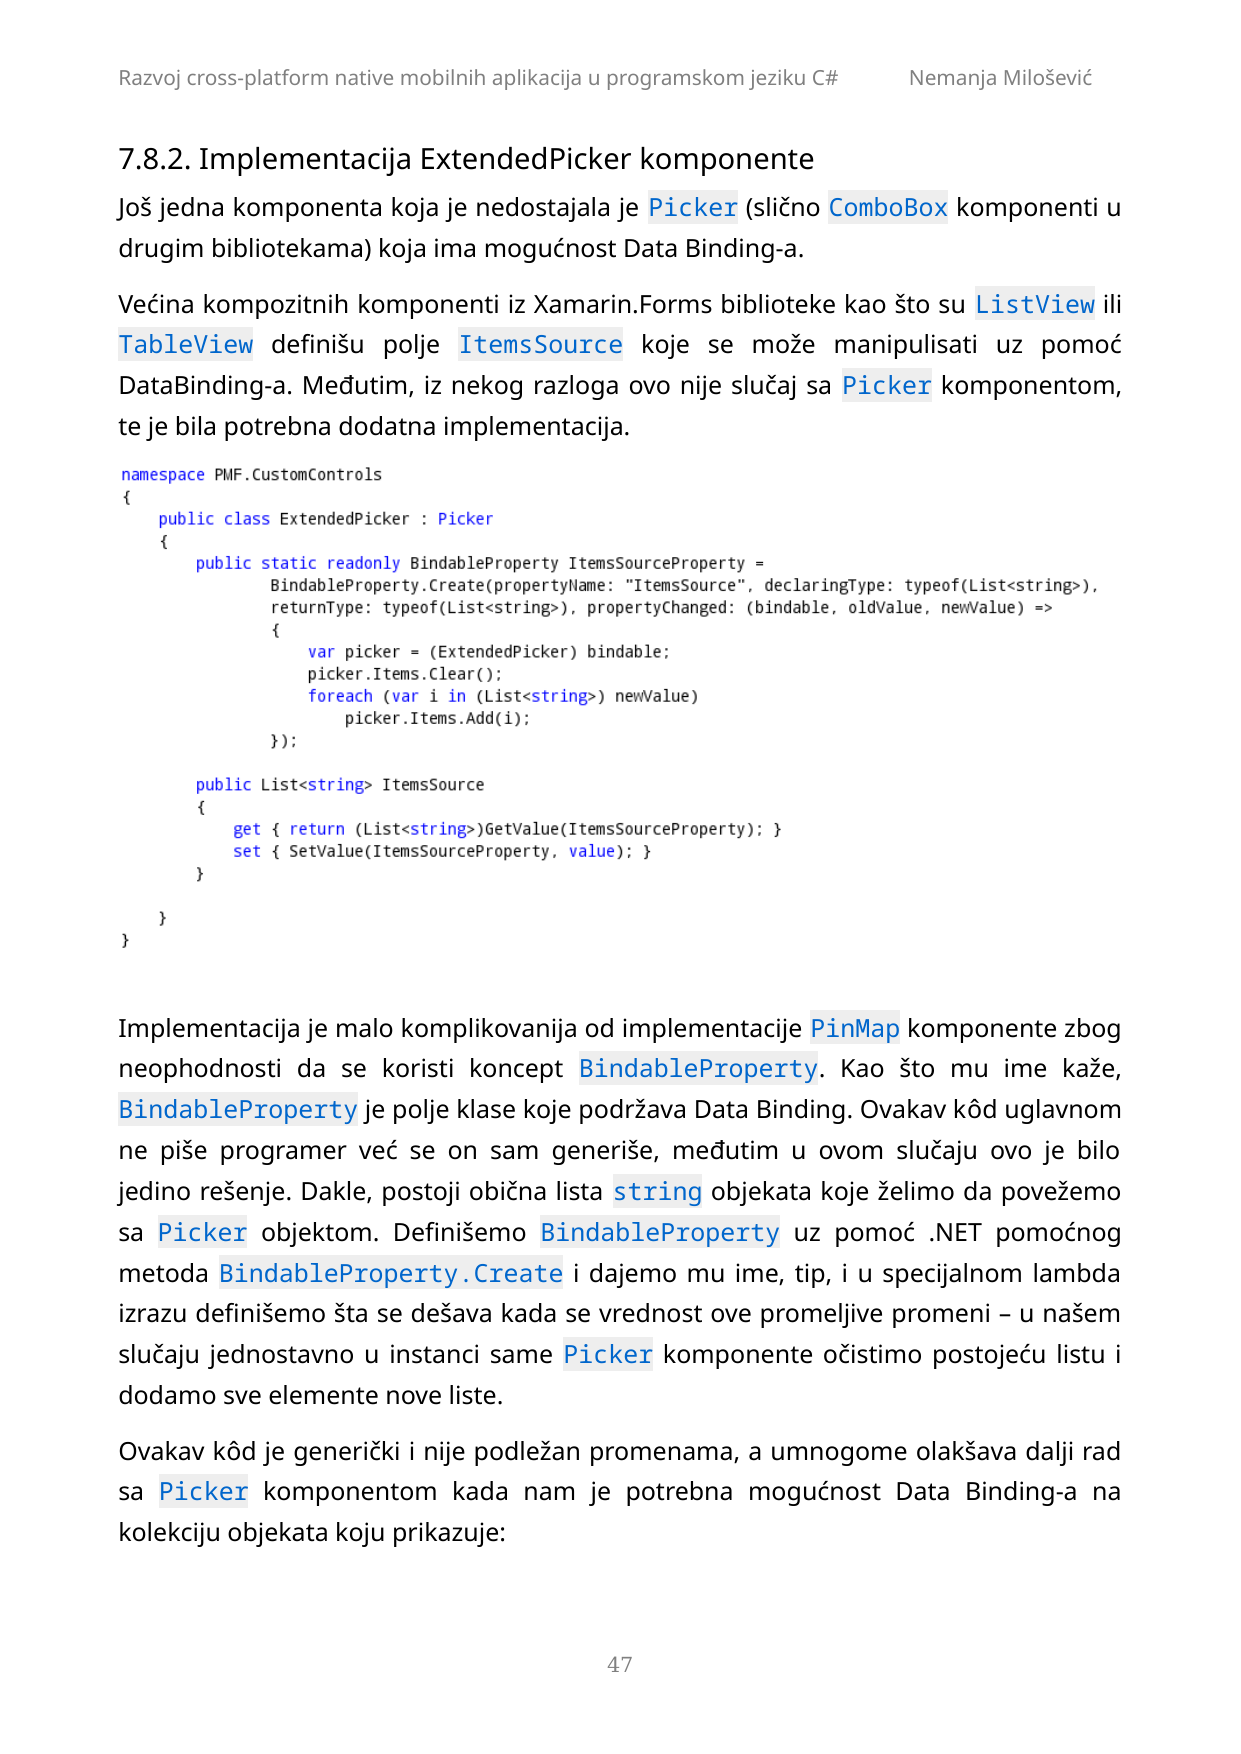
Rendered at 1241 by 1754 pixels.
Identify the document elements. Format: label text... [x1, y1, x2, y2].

text Implementacija je malo komplikovanija od implementacije PinMap komponente zbog neophodnosti da se koristi koncept BindableProperty. Kao što mu ime kaže, BindableProperty je polje klase koje podržava Data Binding. Ovakav kôd uglavnom ne piše programer već se on sam generiše, međutim u ovom slučaju ovo je bilo jedino rešenje. Dakle, postoji obična lista string objekata koje želimo da povežemo sa Picker objektom. Definišemo BindableProperty uz pomoć .NET pomoćnog metoda BindableProperty.Create i dajemo mu ime, tip, i u specijalnom lambda izrazu definišemo šta se dešava kada se vrednost ove promeljive promeni – u našem slučaju jednostavno u instanci same Picker komponente očistimo postojeću listu i dodamo sve elemente nove liste. [118, 1010, 1122, 1412]
text Još jedna komponenta koja je nedostajala je Picker (slično ComboBox komponenti u drugim bibliotekama) koja ima mogućnost Data Binding-a. [118, 190, 1122, 265]
picture [118, 464, 1123, 949]
text Ovakav kôd je generički i nije podležan promenama, a umnogome olakšava dalji rad sa Picker komponentom kada nam je potrebna mogućnost Data Binding-a na kolekciju objekata koju prikazuje: [118, 1433, 1122, 1549]
subtitle 7.8.2. Implementacija ExtendedPicker komponente [118, 138, 1122, 178]
text Većina kompozitnih komponenti iz Xamarin.Forms biblioteke kao što su ListView ili TableView definišu polje ItemsSource koje se može manipulisati uz pomoć DataBinding-a. Međutim, iz nekog razloga ovo nije slučaj sa Picker komponentom, te je bila potrebna dodatna implementacija. [118, 286, 1122, 443]
